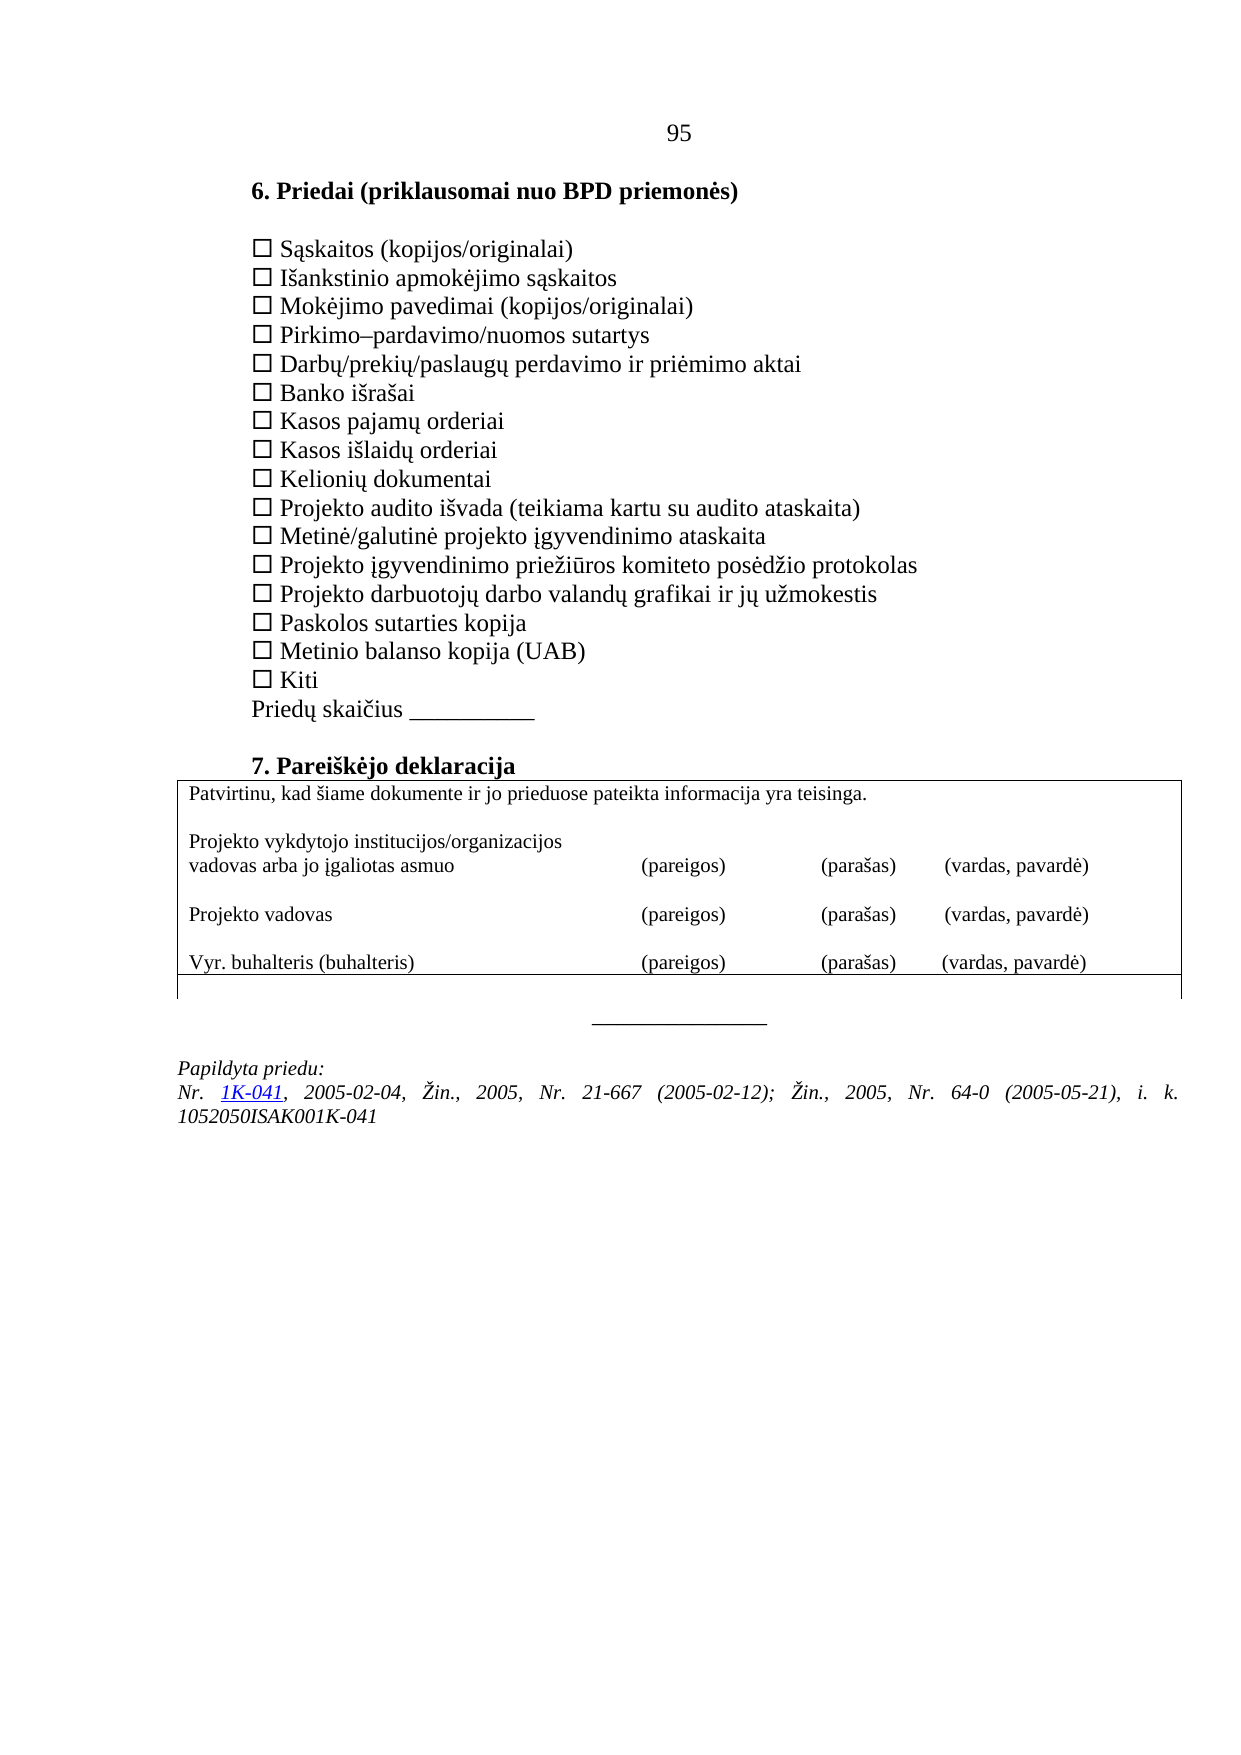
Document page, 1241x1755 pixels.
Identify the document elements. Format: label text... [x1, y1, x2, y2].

text Papildyta priedu: [177, 1056, 1181, 1080]
text 7. Pareiškėjo deklaracija [177, 751, 1181, 780]
text ¨ Kasos išlaidų orderiai [177, 435, 1181, 464]
table_cell [178, 975, 1181, 999]
text ¨ Sąskaitos (kopijos/originalai) [177, 234, 1181, 263]
text ¨ Kasos pajamų orderiai [177, 406, 1181, 435]
text ¨ Metinio balanso kopija (UAB) [177, 636, 1181, 665]
text ¨ Kiti [177, 665, 1181, 694]
text Nr. 1K-041, 2005-02-04, Žin., 2005, Nr. 21-667 (2005-02-12); Žin., 2005, Nr. 64-0 (2005-05-21), i. k. 1052050ISAK001K-041 [177, 1080, 1181, 1128]
text ¨ Išankstinio apmokėjimo sąskaitos [177, 263, 1181, 291]
text ¨ Mokėjimo pavedimai (kopijos/originalai) [177, 291, 1181, 320]
text ¨ Banko išrašai [177, 378, 1181, 406]
text ¨ Paskolos sutarties kopija [177, 608, 1181, 636]
text ¨ Metinė/galutinė projekto įgyvendinimo ataskaita [177, 521, 1181, 550]
text Priedų skaičius __________ [177, 694, 1181, 723]
text ¨ Kelionių dokumentai [177, 464, 1181, 493]
text 6. Priedai (priklausomai nuo BPD priemonės) [177, 176, 1181, 205]
text ¨ Projekto įgyvendinimo priežiūros komiteto posėdžio protokolas [177, 550, 1181, 579]
text ¨ Projekto audito išvada (teikiama kartu su audito ataskaita) [177, 493, 1181, 521]
text ¨ Projekto darbuotojų darbo valandų grafikai ir jų užmokestis [177, 579, 1181, 608]
text ______________ [177, 999, 1181, 1027]
text ¨ Pirkimo–pardavimo/nuomos sutartys [177, 320, 1181, 349]
text ¨ Darbų/prekių/paslaugų perdavimo ir priėmimo aktai [177, 349, 1181, 378]
table_header Patvirtinu, kad šiame dokumente ir jo prieduose pateikta informacija yra teisinga. Projekto vykdytojo institucijos/organizacijos vadovas arba jo įgaliotas asmuo (pareigos) (parašas) (vardas, pavardė) Projekto vadovas (pareigos) (parašas) (vardas, pavardė) Vyr. buhalteris (buhalteris) (pareigos) (parašas) (vardas, pavardė) [178, 781, 1181, 974]
